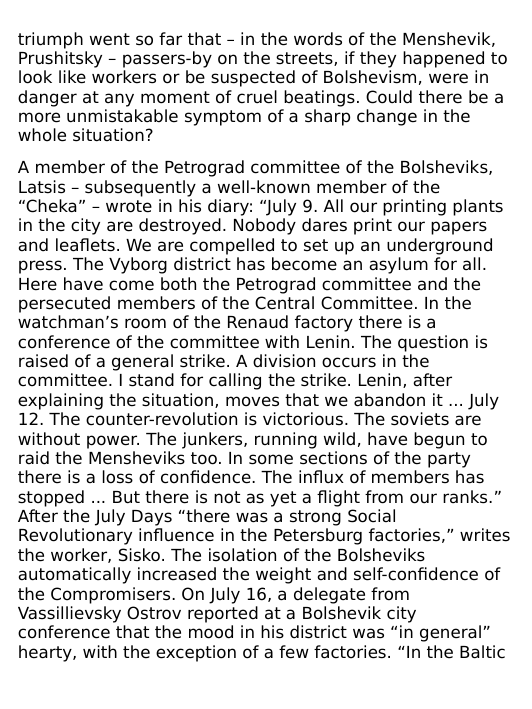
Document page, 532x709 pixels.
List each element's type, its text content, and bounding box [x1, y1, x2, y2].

text triumph went so far that – in the words of the Menshevik, Prushitsky – passers-by on the streets, if they happened to look like workers or be suspected of Bolshevism, were in danger at any moment of cruel beatings. Could there be a more unmistakable symptom of a sharp change in the whole situation? [18, 29, 514, 146]
text A member of the Petrograd committee of the Bolsheviks, Latsis – subsequently a well-known member of the “Cheka” – wrote in his diary: “July 9. All our printing plants in the city are destroyed. Nobody dares print our papers and leaflets. We are compelled to set up an underground press. The Vyborg district has become an asylum for all. Here have come both the Petrograd committee and the persecuted members of the Central Committee. In the watchman’s room of the Renaud factory there is a conference of the committee with Lenin. The question is raised of a general strike. A division occurs in the committee. I stand for calling the strike. Lenin, after explaining the situation, moves that we abandon it ... July 12. The counter-revolution is victorious. The soviets are without power. The junkers, running wild, have begun to raid the Mensheviks too. In some sections of the party there is a loss of confidence. The influx of members has stopped ... But there is not as yet a flight from our ranks.” After the July Days “there was a strong Social Revolutionary influence in the Petersburg factories,” writes the worker, Sisko. The isolation of the Bolsheviks automatically increased the weight and self-confidence of the Compromisers. On July 16, a delegate from Vassillievsky Ostrov reported at a Bolshevik city conference that the mood in his district was “in general” hearty, with the exception of a few factories. “In the Baltic [18, 158, 514, 662]
